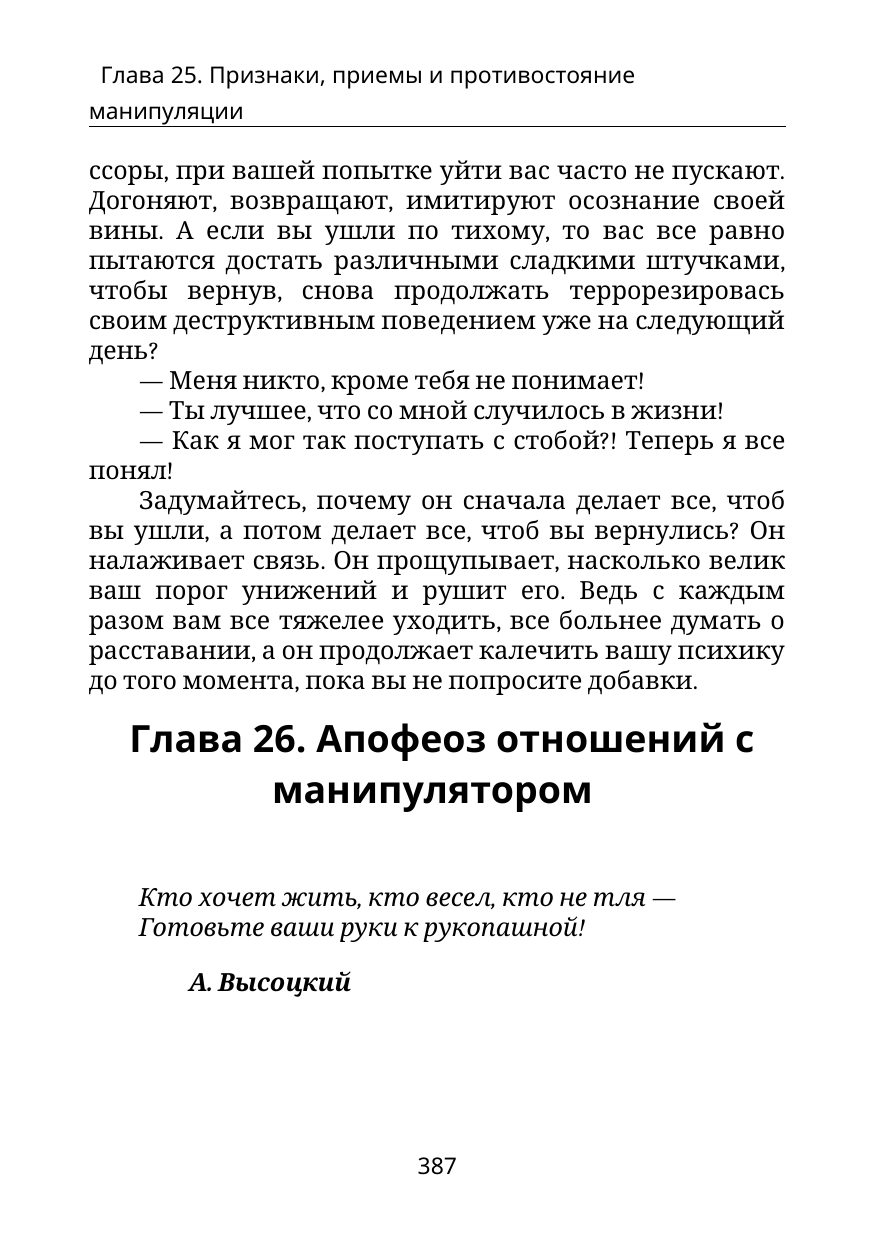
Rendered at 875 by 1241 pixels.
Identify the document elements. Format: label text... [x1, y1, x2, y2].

text — Ты лучшее, что со мной случилось в жизни! [88, 396, 786, 426]
text Готовьте ваши руки к рукопашной! [88, 912, 786, 942]
text — Как я мог так поступать с стобой?! Теперь я все понял! [88, 426, 786, 486]
text ссоры, при вашей попытке уйти вас часто не пускают. Догоняют, возвращают, имитируют осознание своей вины. А если вы ушли по тихому, то вас все равно пытаются достать различными сладкими штучками, чтобы вернув, снова продолжать террорезировась своим деструктивным поведением уже на следующий день? [88, 156, 786, 366]
text Задумайтесь, почему он сначала делает все, чтоб вы ушли, а потом делает все, чтоб вы вернулись? Он налаживает связь. Он прощупывает, насколько велик ваш порог унижений и рушит его. Ведь с каждым разом вам все тяжелее уходить, все больнее думать о расставании, а он продолжает калечить вашу психику до того момента, пока вы не попросите добавки. [88, 486, 786, 696]
text А. Высоцкий [188, 967, 781, 997]
text — Меня никто, кроме тебя не понимает! [88, 366, 786, 396]
text Кто хочет жить, кто весел, кто не тля — [88, 882, 786, 912]
subtitle Глава 26. Апофеоз отношений с манипулятором [88, 712, 786, 866]
